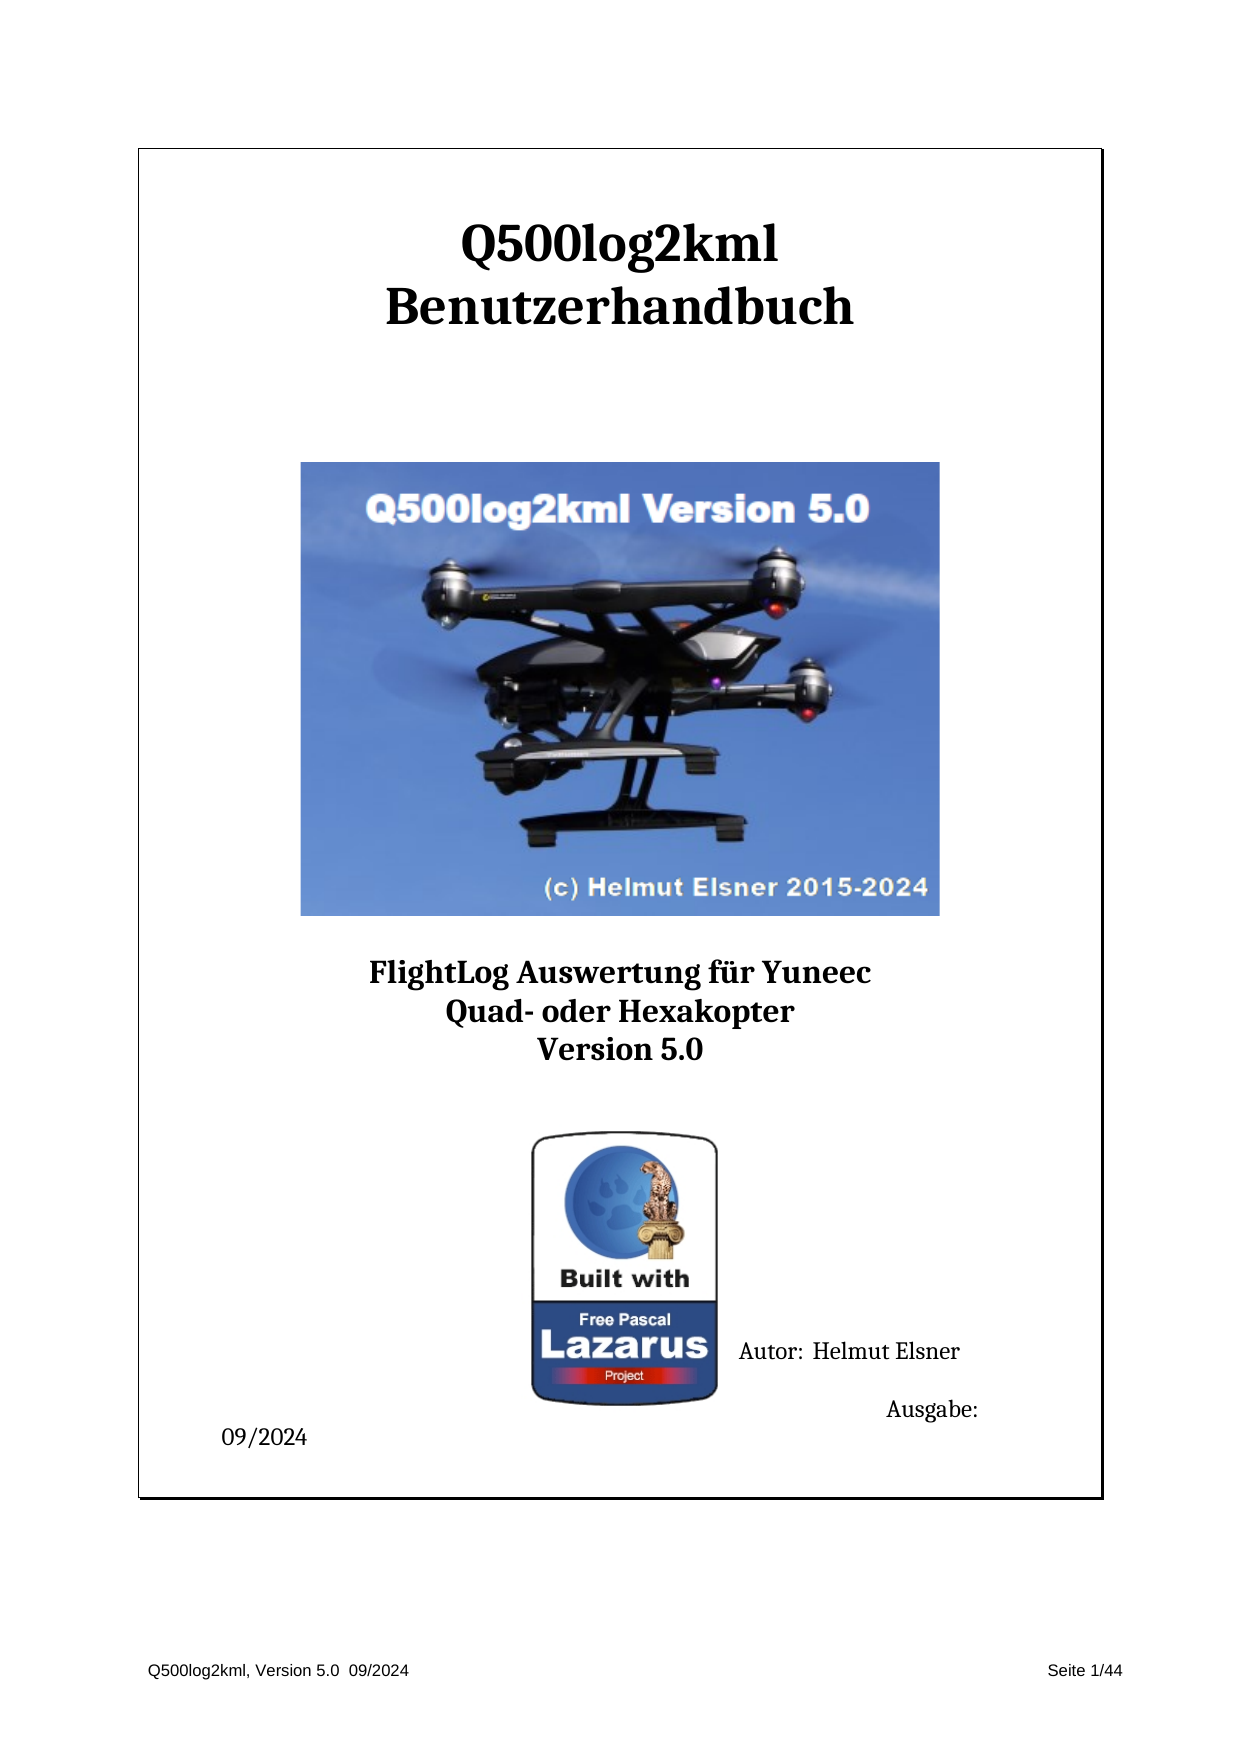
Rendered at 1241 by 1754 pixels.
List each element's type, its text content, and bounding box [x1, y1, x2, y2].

text [148, 1279, 520, 1366]
text Quad- oder Hexakopter [148, 992, 1093, 1030]
text Version 5.0 [148, 1030, 1093, 1069]
picture [300, 462, 940, 916]
picture [520, 1122, 727, 1414]
text FlightLog Auswertung für Yuneec [148, 954, 1093, 992]
text Ausgabe: 09/2024 [148, 1366, 1093, 1452]
text Benutzerhandbuch [148, 275, 1093, 338]
text Autor: Helmut Elsner [727, 1279, 1093, 1366]
text Q500log2kml [148, 213, 1093, 275]
